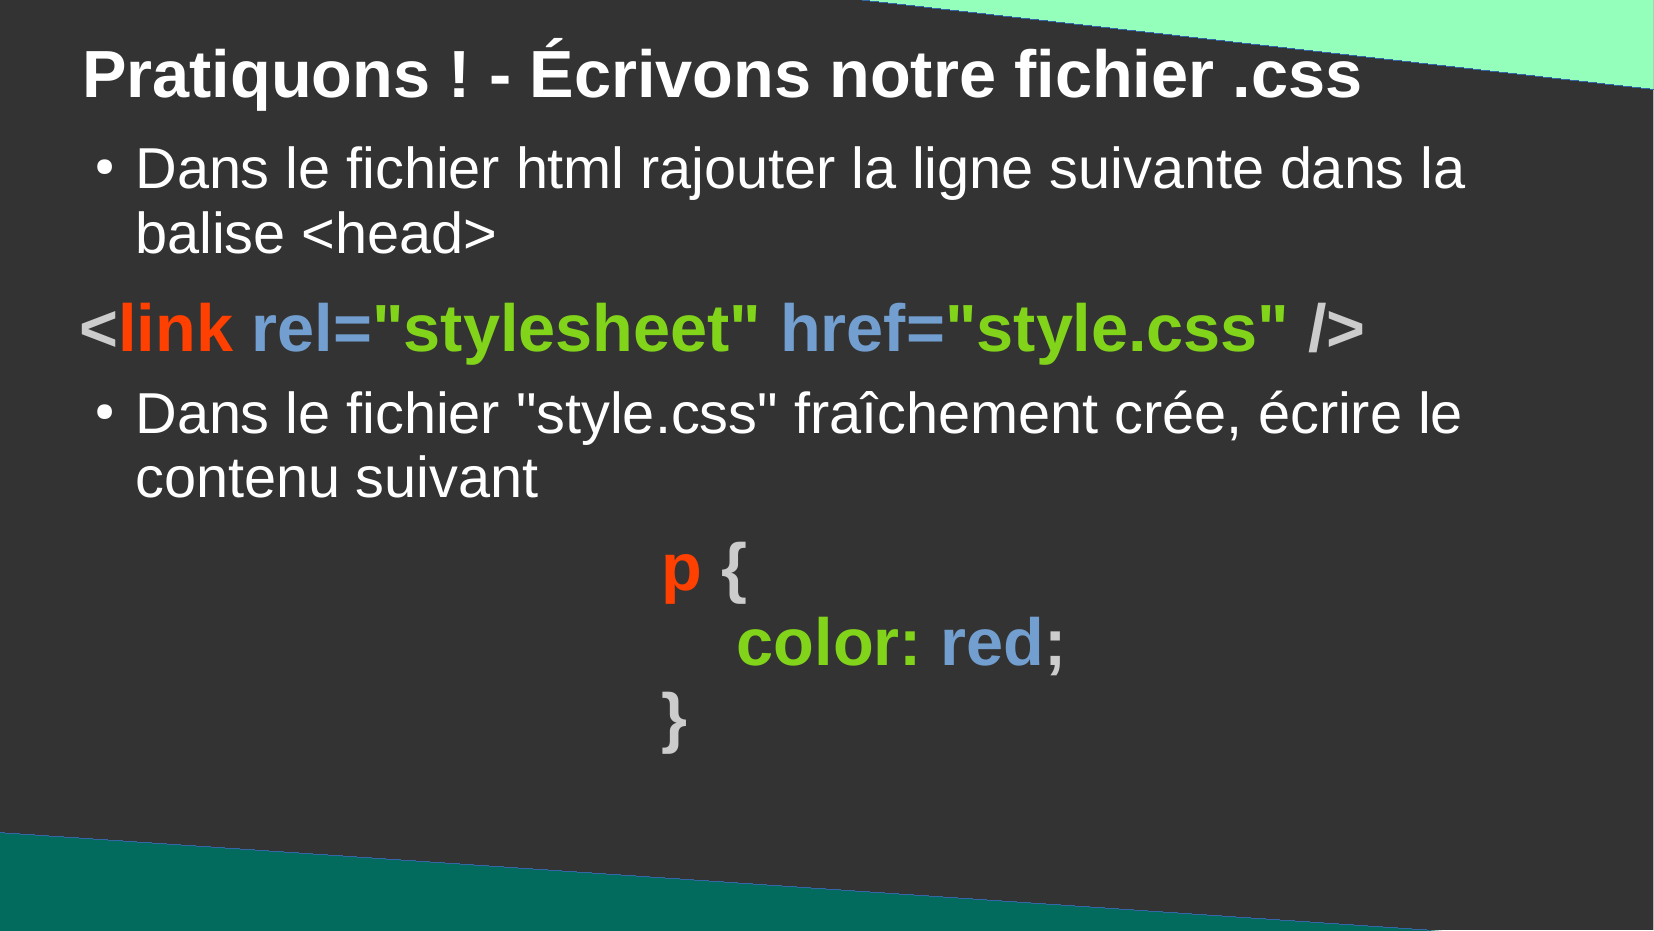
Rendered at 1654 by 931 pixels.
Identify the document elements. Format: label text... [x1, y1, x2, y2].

text_box [862, 0, 1654, 90]
list Dans le fichier "style.css" fraîchement crée, écrire le contenu suivant [80, 380, 1605, 510]
text_box p { color: red; } [647, 522, 1111, 762]
text_box <link rel="stylesheet" href="style.css" /> [64, 283, 1607, 448]
title Pratiquons ! - Écrivons notre fichier .css [82, 37, 1571, 114]
list Dans le fichier html rajouter la ligne suivante dans la balise <head> [80, 136, 1605, 266]
